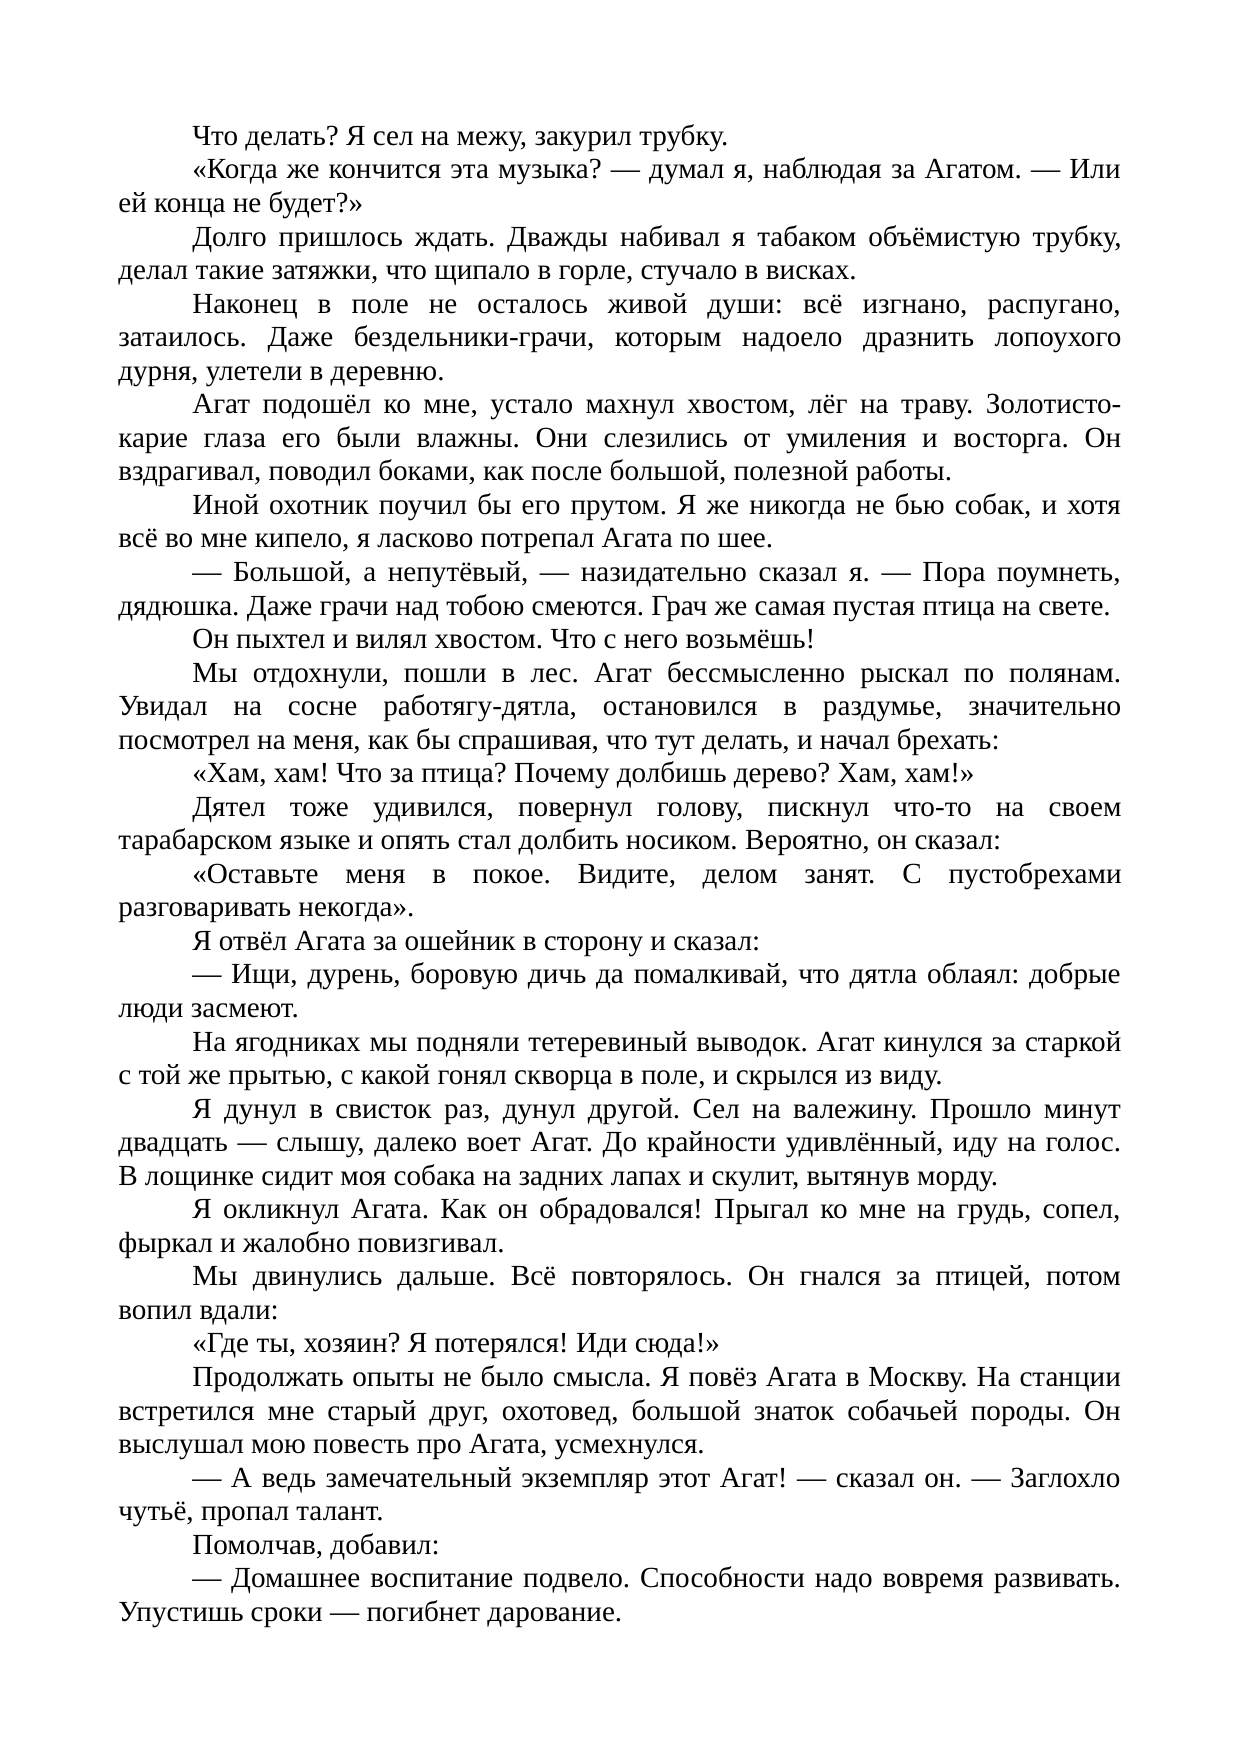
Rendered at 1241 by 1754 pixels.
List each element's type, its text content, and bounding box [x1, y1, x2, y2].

text Что делать? Я сел на межу, закурил трубку. [118, 118, 1122, 152]
text Продолжать опыты не было смысла. Я повёз Агата в Москву. На станции встретился мне старый друг, охотовед, большой знаток собачьей породы. Он выслушал мою повесть про Агата, усмехнулся. [118, 1359, 1122, 1460]
text Агат подошёл ко мне, устало махнул хвостом, лёг на траву. Золотисто-карие глаза его были влажны. Они слезились от умиления и восторга. Он вздрагивал, поводил боками, как после большой, полезной работы. [118, 386, 1122, 487]
text Я окликнул Агата. Как он обрадовался! Прыгал ко мне на грудь, сопел, фыркал и жалобно повизгивал. [118, 1191, 1122, 1258]
text Он пыхтел и вилял хвостом. Что с него возьмёшь! [118, 621, 1122, 655]
text Дятел тоже удивился, повернул голову, пискнул что-то на своем тарабарском языке и опять стал долбить носиком. Вероятно, он сказал: [118, 789, 1122, 856]
text Мы двинулись дальше. Всё повторялось. Он гнался за птицей, потом вопил вдали: [118, 1258, 1122, 1326]
text На ягодниках мы подняли тетеревиный выводок. Агат кинулся за старкой с той же прытью, с какой гонял скворца в поле, и скрылся из виду. [118, 1024, 1122, 1091]
text — А ведь замечательный экземпляр этот Агат! — сказал он. — Заглохло чутьё, пропал талант. [118, 1460, 1122, 1527]
text «Где ты, хозяин? Я потерялся! Иди сюда!» [118, 1326, 1122, 1359]
text Долго пришлось ждать. Дважды набивал я табаком объёмистую трубку, делал такие затяжки, что щипало в горле, стучало в висках. [118, 219, 1122, 286]
text Я отвёл Агата за ошейник в сторону и сказал: [118, 923, 1122, 957]
text Я дунул в свисток раз, дунул другой. Сел на валежину. Прошло минут двадцать — слышу, далеко воет Агат. До крайности удивлённый, иду на голос. В лощинке сидит моя собака на задних лапах и скулит, вытянув морду. [118, 1091, 1122, 1191]
text Иной охотник поучил бы его прутом. Я же никогда не бью собак, и хотя всё во мне кипело, я ласково потрепал Агата по шее. [118, 487, 1122, 554]
text Наконец в поле не осталось живой души: всё изгнано, распугано, затаилось. Даже бездельники-грачи, которым надоело дразнить лопоухого дурня, улетели в деревню. [118, 286, 1122, 386]
text «Оставьте меня в покое. Видите, делом занят. С пустобрехами разговаривать некогда». [118, 856, 1122, 923]
text «Хам, хам! Что за птица? Почему долбишь дерево? Хам, хам!» [118, 755, 1122, 789]
text Мы отдохнули, пошли в лес. Агат бессмысленно рыскал по полянам. Увидал на сосне работягу-дятла, остановился в раздумье, значительно посмотрел на меня, как бы спрашивая, что тут делать, и начал брехать: [118, 655, 1122, 755]
text — Домашнее воспитание подвело. Способности надо вовремя развивать. Упустишь сроки — погибнет дарование. [118, 1560, 1122, 1627]
text Помолчав, добавил: [118, 1527, 1122, 1560]
text — Большой, а непутёвый, — назидательно сказал я. — Пора поумнеть, дядюшка. Даже грачи над тобою смеются. Грач же самая пустая птица на свете. [118, 554, 1122, 621]
text — Ищи, дурень, боровую дичь да помалкивай, что дятла облаял: добрые люди засмеют. [118, 957, 1122, 1024]
text «Когда же кончится эта музыка? — думал я, наблюдая за Агатом. — Или ей конца не будет?» [118, 152, 1122, 219]
